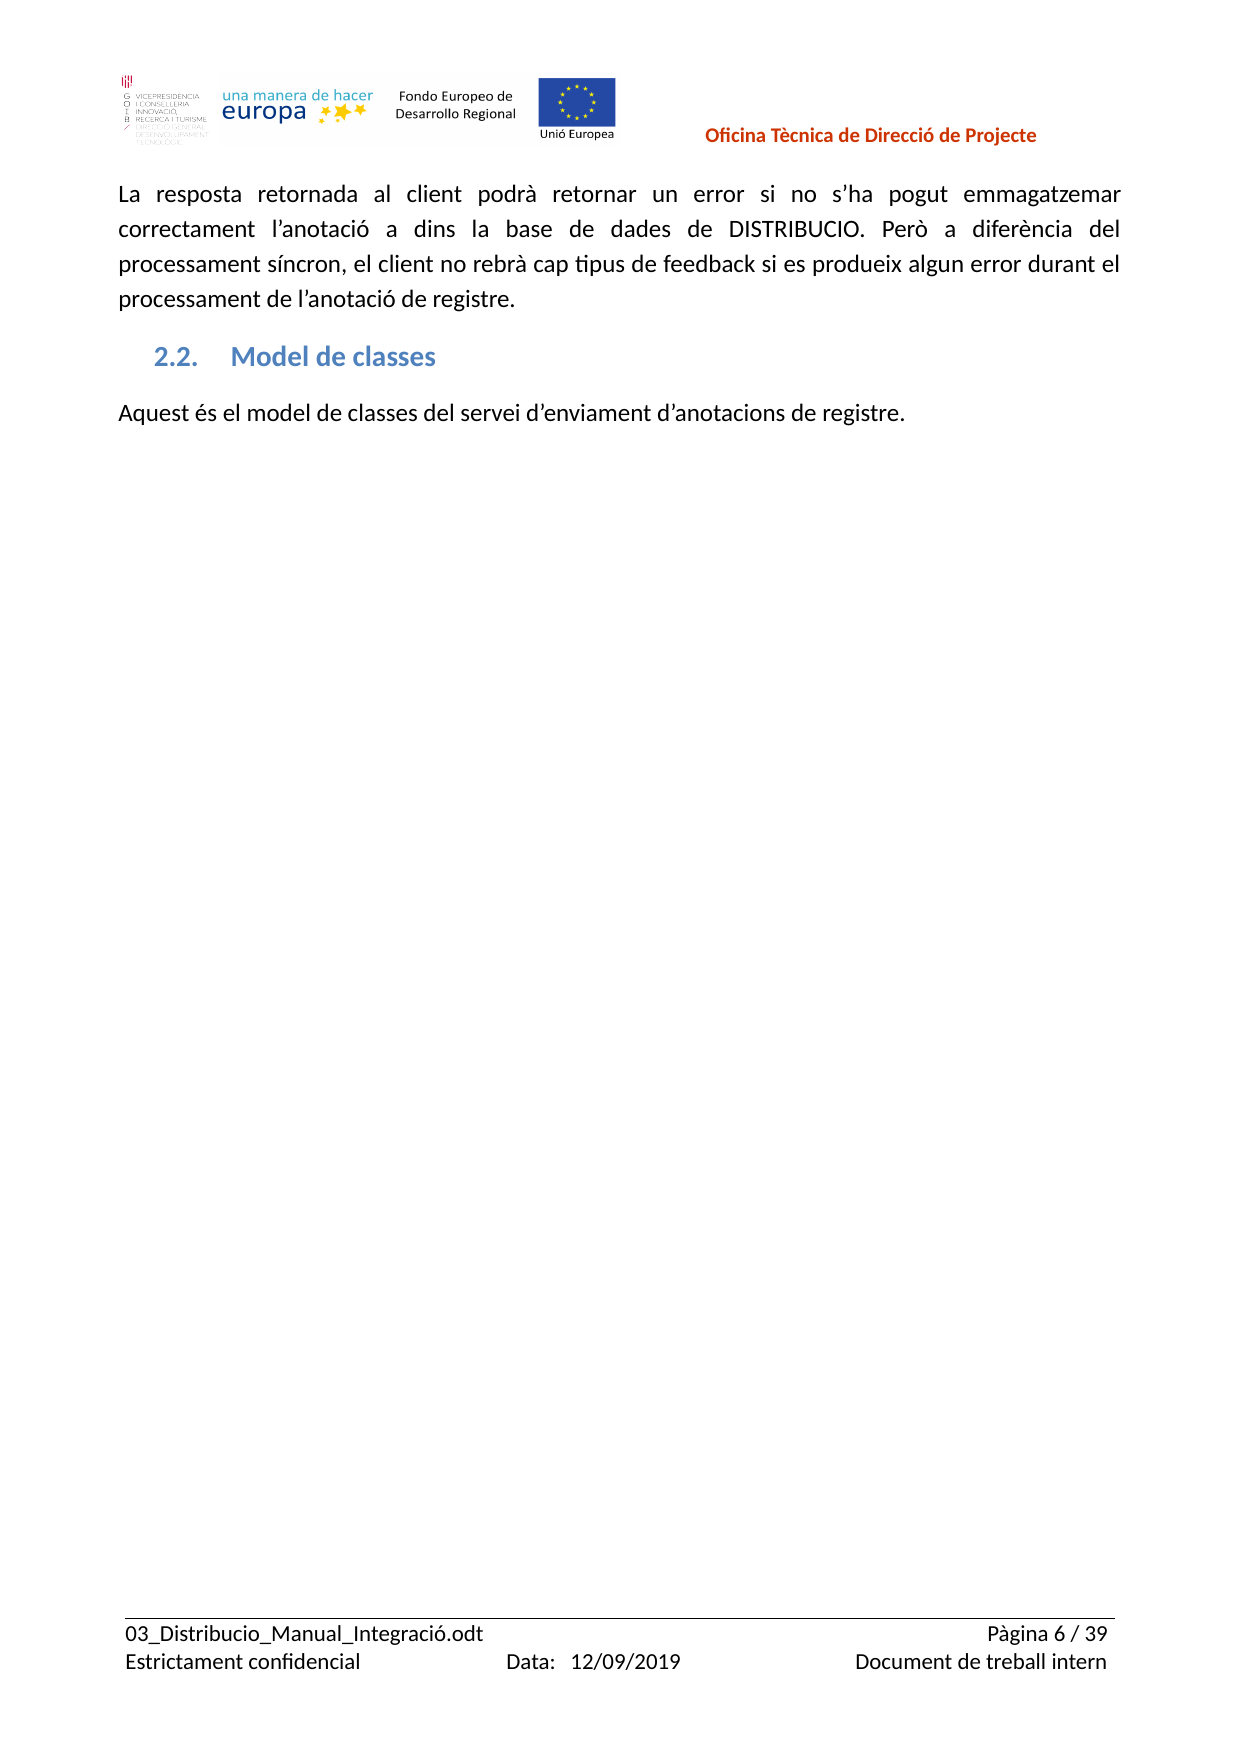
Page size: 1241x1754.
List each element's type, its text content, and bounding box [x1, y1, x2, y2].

picture [118, 73, 213, 147]
subtitle Model de classes [153, 338, 1122, 374]
picture [219, 73, 621, 147]
text Aquest és el model de classes del servei d’enviament d’anotacions de registre. [118, 398, 1122, 428]
text La resposta retornada al client podrà retornar un error si no s’ha pogut emmagatzemar correctament l’anotació a dins la base de dades de DISTRIBUCIO. Però a diferència del processament síncron, el client no rebrà cap tipus de feedback si es produeix algun error durant el processament de l’anotació de registre. [118, 178, 1122, 313]
